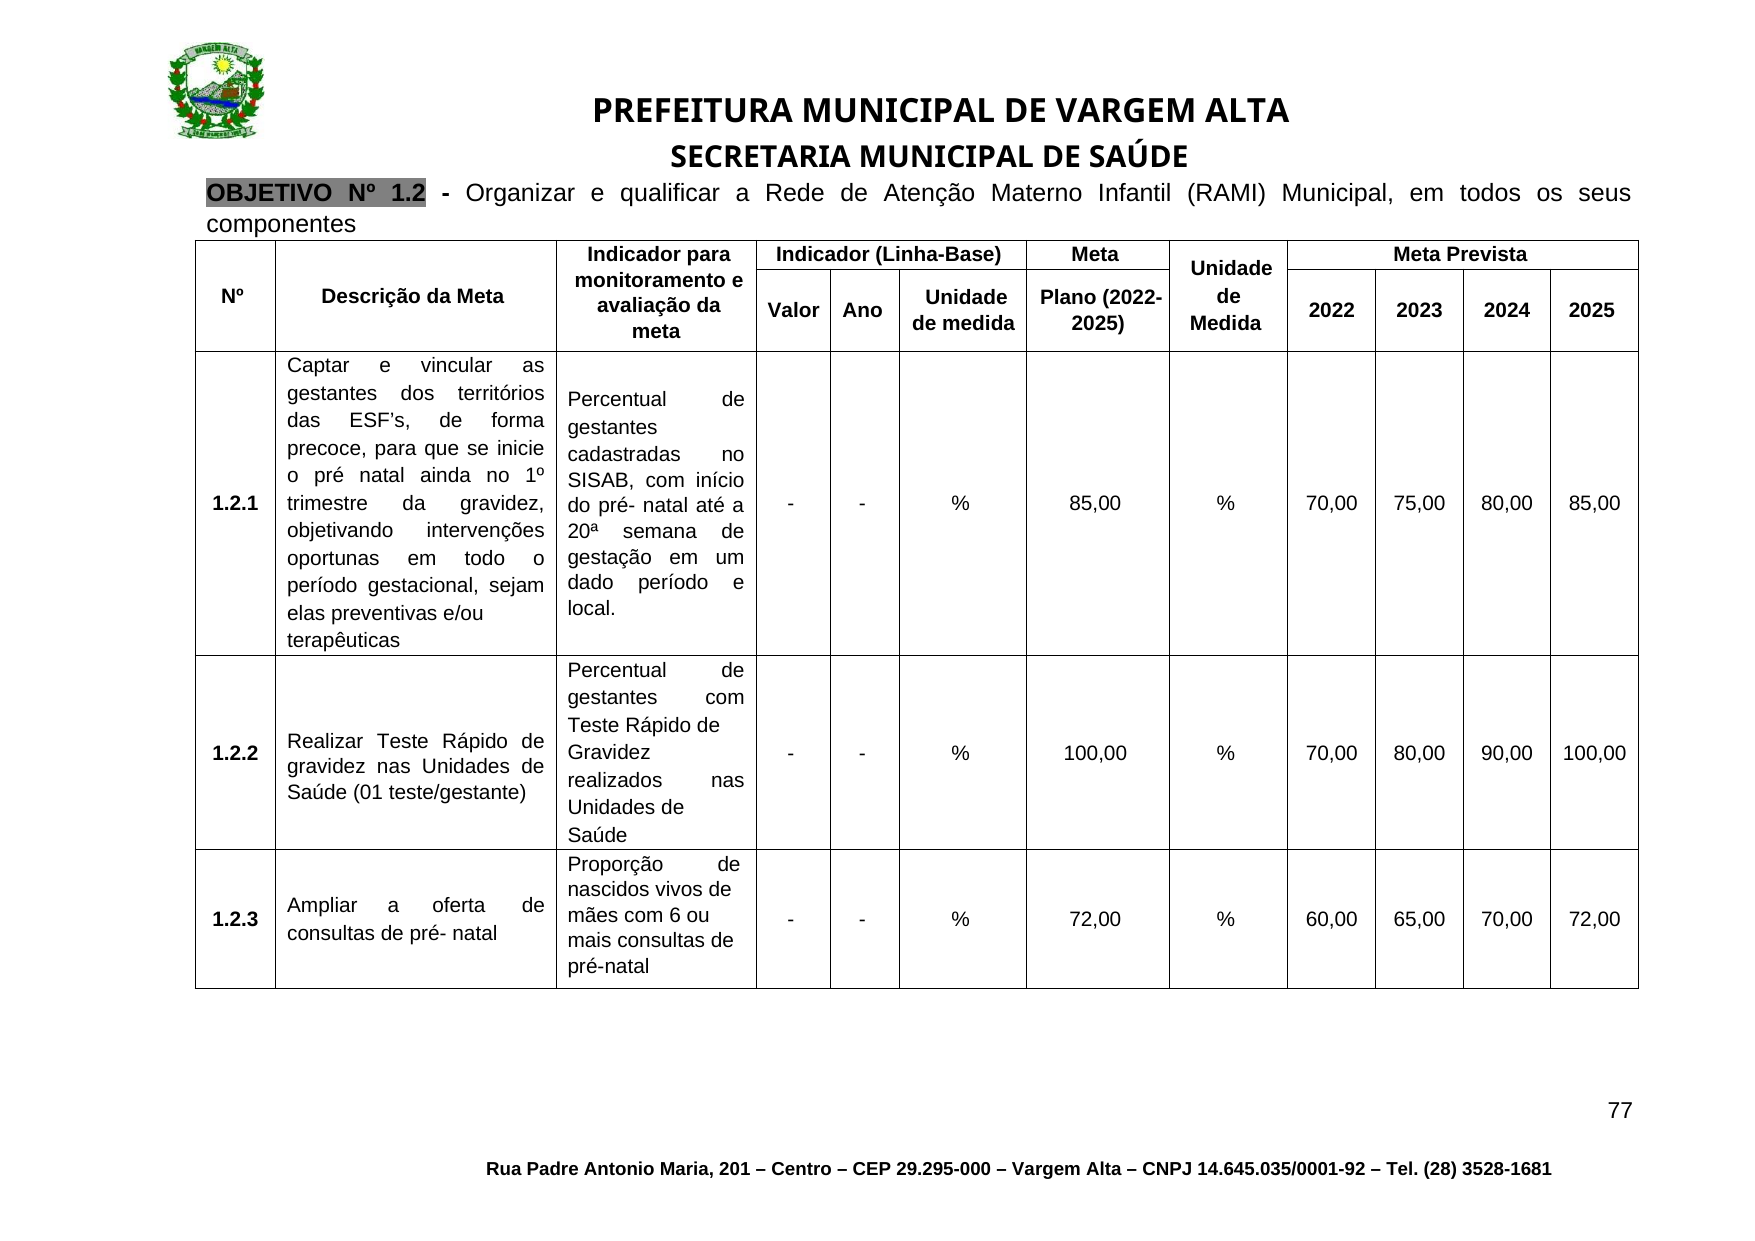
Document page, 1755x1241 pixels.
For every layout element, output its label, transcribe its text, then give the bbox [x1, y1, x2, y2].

table_cell Proporção de nascidos vivos de mães com 6 ou mais consultas de pré-natal [557, 850, 756, 988]
table_cell 85,00 [1027, 352, 1169, 655]
table_cell - [757, 352, 830, 655]
table_cell Realizar Teste Rápido de gravidez nas Unidades de Saúde (01 teste/gestante) [276, 656, 556, 849]
table_cell % [1170, 352, 1287, 655]
table_cell 1.2.3 [196, 850, 275, 988]
table_cell Ampliar a oferta de consultas de pré- natal [276, 850, 556, 988]
table_cell 75,00 [1376, 352, 1463, 655]
table_cell 2025 [1551, 270, 1638, 351]
table_cell 2022 [1288, 270, 1375, 351]
table_cell Percentual de gestantes com Teste Rápido de Gravidez realizados nas Unidades de Saúde [557, 656, 756, 849]
table_cell 72,00 [1027, 850, 1169, 988]
table_cell 70,00 [1288, 352, 1375, 655]
table_cell 1.2.1 [196, 352, 275, 655]
table_cell 72,00 [1551, 850, 1638, 988]
table_cell % [900, 850, 1026, 988]
table_header Meta [1027, 241, 1169, 268]
table_cell % [900, 656, 1026, 849]
table_cell Valor [757, 270, 830, 351]
table_cell 80,00 [1464, 352, 1550, 655]
table_cell - [831, 850, 899, 988]
table_header Indicador para monitoramento e avaliação da meta [557, 241, 756, 351]
table_cell Ano [831, 270, 899, 351]
table_cell 70,00 [1288, 656, 1375, 849]
table_cell 1.2.2 [196, 656, 275, 849]
table_header Nº [196, 241, 275, 351]
table_cell % [1170, 850, 1287, 988]
table_cell Captar e vincular as gestantes dos territórios das ESF’s, de forma precoce, para que se inicie o pré natal ainda no 1º trimestre da gravidez, objetivando intervenções oportunas em todo o período gestacional, sejam elas preventivas e/ou terapêuticas [276, 352, 556, 655]
table_cell 90,00 [1464, 656, 1550, 849]
table_cell % [900, 352, 1026, 655]
table_header Indicador (Linha-Base) [757, 241, 1026, 268]
table_cell 60,00 [1288, 850, 1375, 988]
table_cell 85,00 [1551, 352, 1638, 655]
table_cell 2023 [1376, 270, 1463, 351]
table_cell % [1170, 656, 1287, 849]
table_cell Percentual de gestantes cadastradas no SISAB, com início do pré- natal até a 20ª semana de gestação em um dado período e local. [557, 352, 756, 655]
table_header Unidade de Medida [1170, 241, 1287, 351]
table_cell - [831, 352, 899, 655]
table_cell 70,00 [1464, 850, 1550, 988]
table_cell Plano (2022-2025) [1027, 270, 1169, 351]
table_cell Unidade de medida [900, 270, 1026, 351]
table_cell - [757, 850, 830, 988]
table_cell 100,00 [1027, 656, 1169, 849]
text OBJETIVO Nº 1.2 - Organizar e qualificar a Rede de Atenção Materno Infantil (RAMI) Municipal, em todos os seus componentes [206, 178, 1633, 237]
table_header Descrição da Meta [276, 241, 556, 351]
table_cell 100,00 [1551, 656, 1638, 849]
table_cell - [757, 656, 830, 849]
table_cell - [831, 656, 899, 849]
table_header Meta Prevista [1288, 241, 1638, 268]
table_cell 2024 [1464, 270, 1550, 351]
table_cell 65,00 [1376, 850, 1463, 988]
table_cell 80,00 [1376, 656, 1463, 849]
